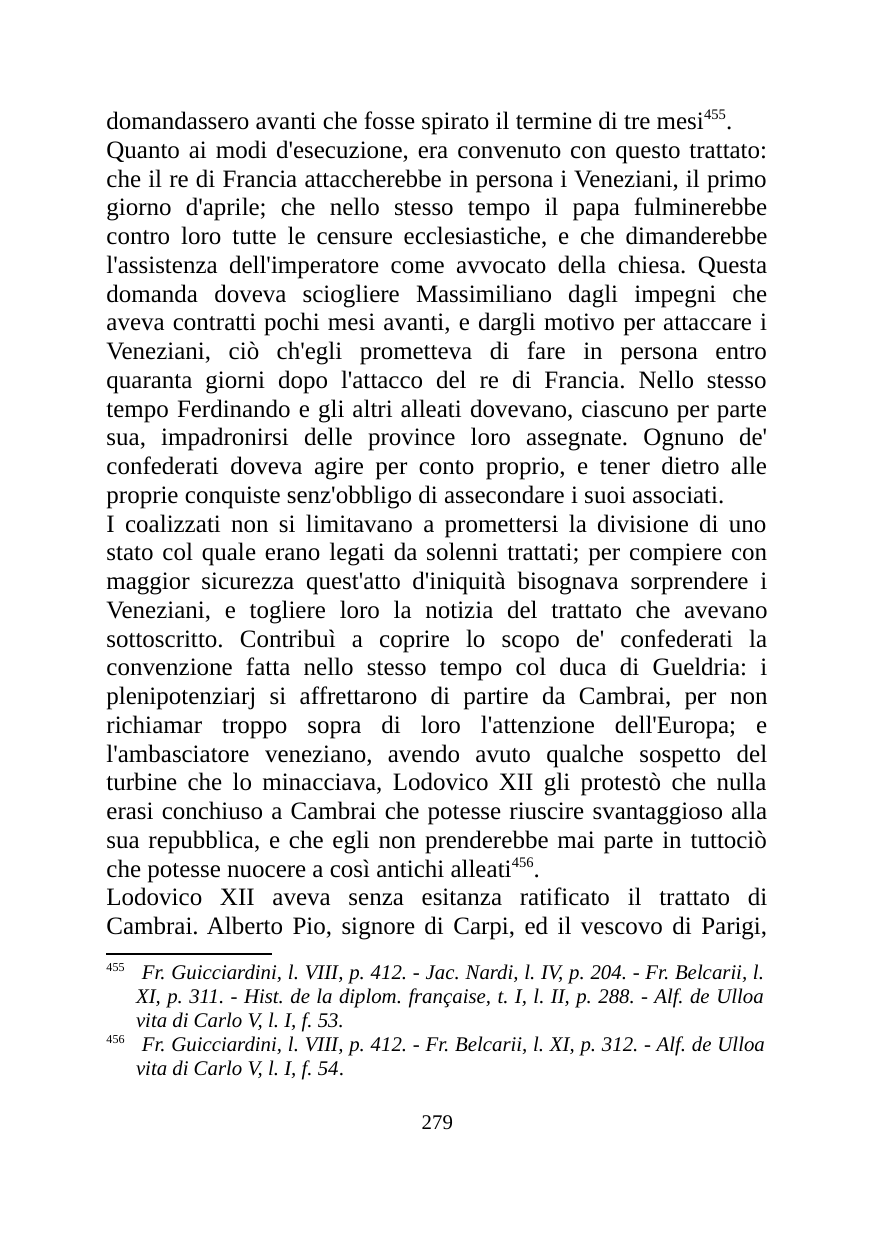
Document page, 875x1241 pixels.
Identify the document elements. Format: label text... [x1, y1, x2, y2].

text Fr. Guicciardini, l. VIII, p. 412. - Jac. Nardi, l. IV, p. 204. - Fr. Belcarii, l. XI, p. 311. - Hist. de la diplom. française, t. I, l. II, p. 288. - Alf. de Ulloa vita di Carlo V, l. I, f. 53. [106, 960, 768, 1032]
text Lodovico XII aveva senza esitanza ratificato il trattato di Cambrai. Alberto Pio, signore di Carpi, ed il vescovo di Parigi, [106, 882, 768, 940]
text I coalizzati non si limitavano a promettersi la divisione di uno stato col quale erano legati da solenni trattati; per compiere con maggior sicurezza quest'atto d'iniquità bisognava sorprendere i Veneziani, e togliere loro la notizia del trattato che avevano sottoscritto. Contribuì a coprire lo scopo de' confederati la convenzione fatta nello stesso tempo col duca di Gueldria: i plenipotenziarj si affrettarono di partire da Cambrai, per non richiamar troppo sopra di loro l'attenzione dell'Europa; e l'ambasciatore veneziano, avendo avuto qualche sospetto del turbine che lo minacciava, Lodovico XII gli protestò che nulla erasi conchiuso a Cambrai che potesse riuscire svantaggioso alla sua repubblica, e che egli non prenderebbe mai parte in tuttociò che potesse nuocere a così antichi alleati. [106, 509, 768, 882]
text domandassero avanti che fosse spirato il termine di tre mesi. [106, 106, 768, 135]
text Fr. Guicciardini, l. VIII, p. 412. - Fr. Belcarii, l. XI, p. 312. - Alf. de Ulloa vita di Carlo V, l. I, f. 54. [106, 1032, 768, 1080]
text Quanto ai modi d'esecuzione, era convenuto con questo trattato: che il re di Francia attaccherebbe in persona i Veneziani, il primo giorno d'aprile; che nello stesso tempo il papa fulminerebbe contro loro tutte le censure ecclesiastiche, e che dimanderebbe l'assistenza dell'imperatore come avvocato della chiesa. Questa domanda doveva sciogliere Massimiliano dagli impegni che aveva contratti pochi mesi avanti, e dargli motivo per attaccare i Veneziani, ciò ch'egli prometteva di fare in persona entro quaranta giorni dopo l'attacco del re di Francia. Nello stesso tempo Ferdinando e gli altri alleati dovevano, ciascuno per parte sua, impadronirsi delle province loro assegnate. Ognuno de' confederati doveva agire per conto proprio, e tener dietro alle proprie conquiste senz'obbligo di assecondare i suoi associati. [106, 135, 768, 509]
